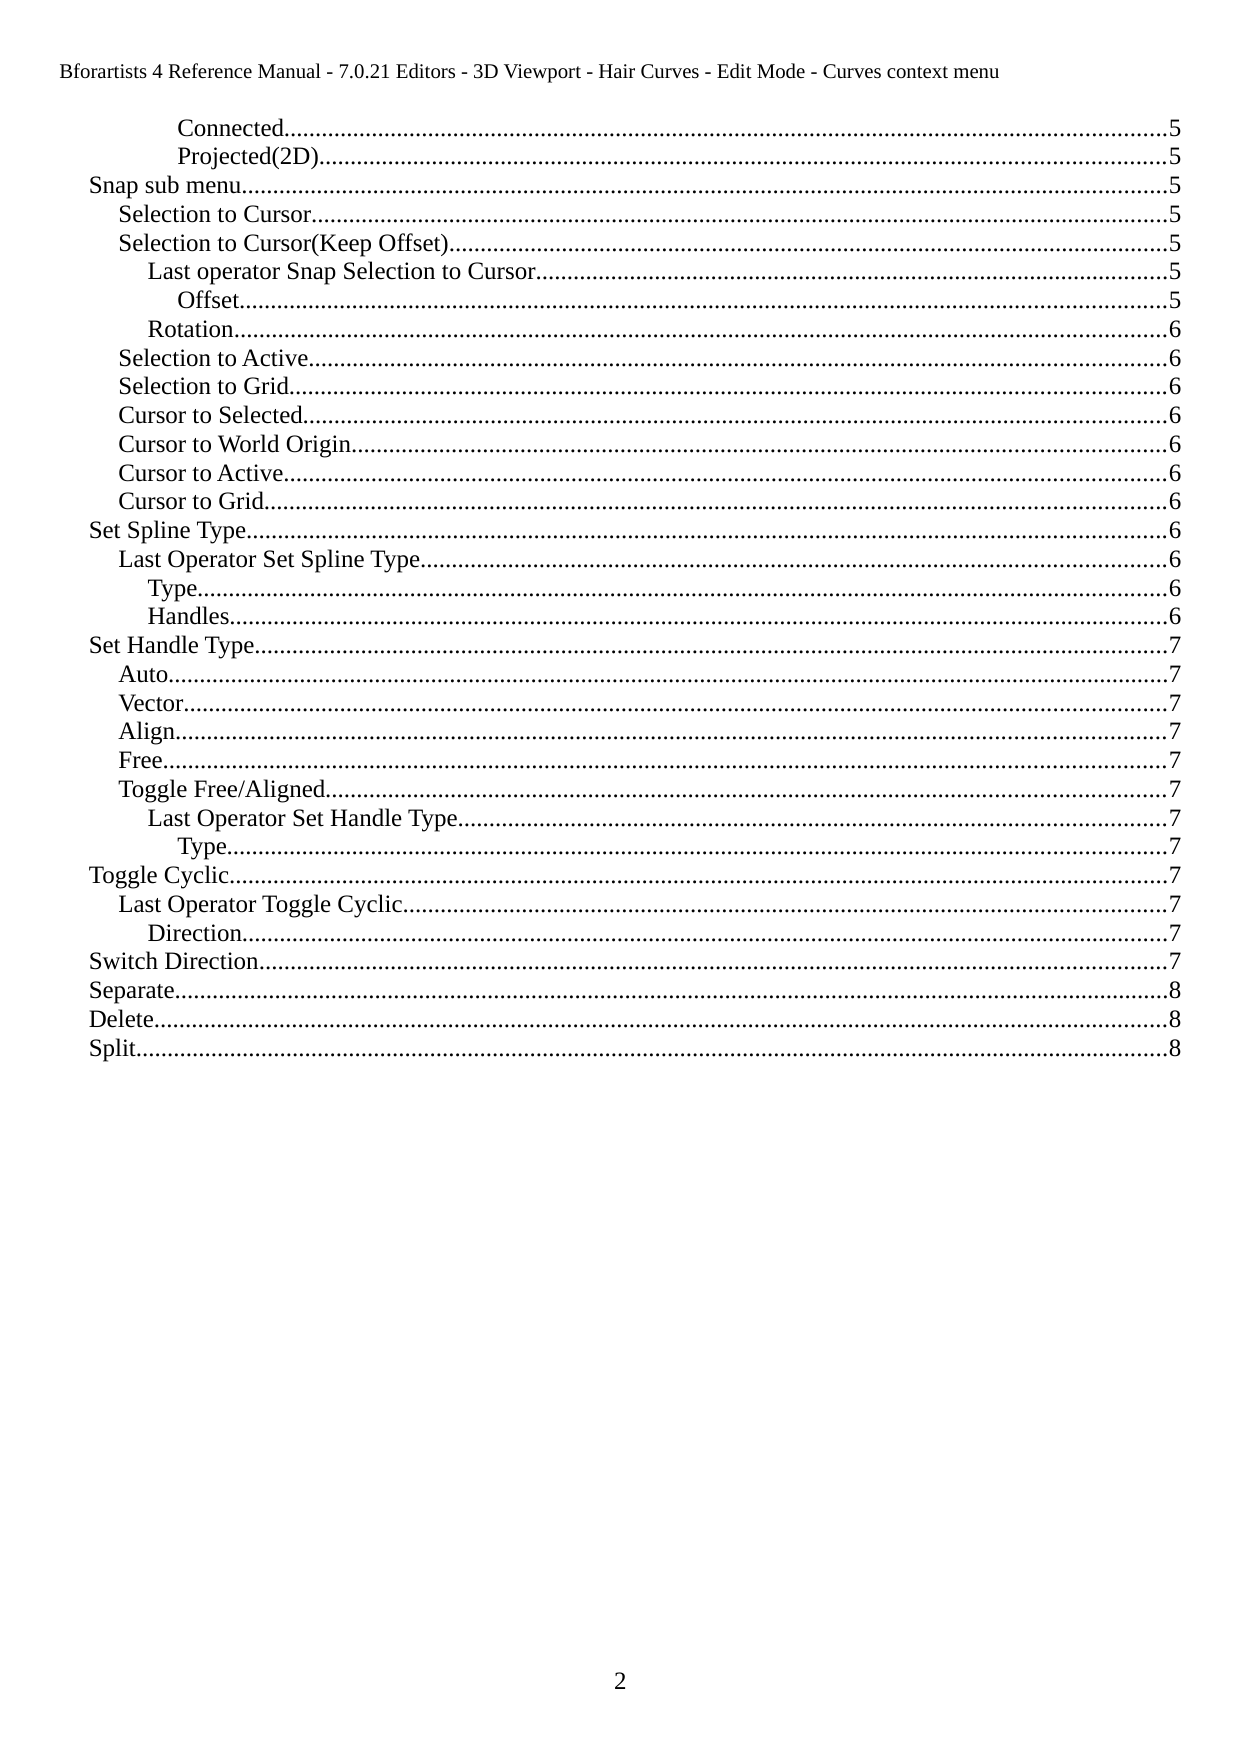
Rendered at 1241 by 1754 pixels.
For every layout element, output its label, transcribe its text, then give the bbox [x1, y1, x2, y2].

text Connected 5 [177, 113, 1181, 141]
text Toggle Cyclic 7 [88, 860, 1181, 889]
text Direction 7 [147, 918, 1181, 946]
text Handles 6 [147, 601, 1181, 630]
text Split 8 [88, 1033, 1181, 1061]
text Cursor to Selected 6 [118, 400, 1181, 429]
text Type 6 [147, 573, 1181, 601]
text Projected(2D) 5 [177, 141, 1181, 170]
text Selection to Active 6 [118, 343, 1181, 371]
text Last Operator Set Handle Type 7 [147, 803, 1181, 831]
text Auto 7 [118, 659, 1181, 688]
text Selection to Grid 6 [118, 371, 1181, 400]
text Selection to Cursor 5 [118, 199, 1181, 228]
text Align 7 [118, 716, 1181, 745]
text Delete 8 [88, 1004, 1181, 1033]
text Cursor to Active 6 [118, 458, 1181, 486]
text Snap sub menu 5 [88, 170, 1181, 199]
text Set Spline Type 6 [88, 515, 1181, 544]
text Toggle Free/Aligned 7 [118, 774, 1181, 803]
text Offset 5 [177, 285, 1181, 314]
text Type 7 [177, 831, 1181, 860]
text Selection to Cursor(Keep Offset) 5 [118, 228, 1181, 256]
text Last operator Snap Selection to Cursor 5 [147, 256, 1181, 285]
text Set Handle Type 7 [88, 630, 1181, 659]
text Cursor to Grid 6 [118, 486, 1181, 515]
text Last Operator Toggle Cyclic 7 [118, 889, 1181, 918]
text Switch Direction 7 [88, 946, 1181, 975]
text Last Operator Set Spline Type 6 [118, 544, 1181, 573]
text Rotation 6 [147, 314, 1181, 343]
text Free 7 [118, 745, 1181, 774]
text Vector 7 [118, 688, 1181, 716]
text Separate 8 [88, 975, 1181, 1004]
text Cursor to World Origin 6 [118, 429, 1181, 458]
